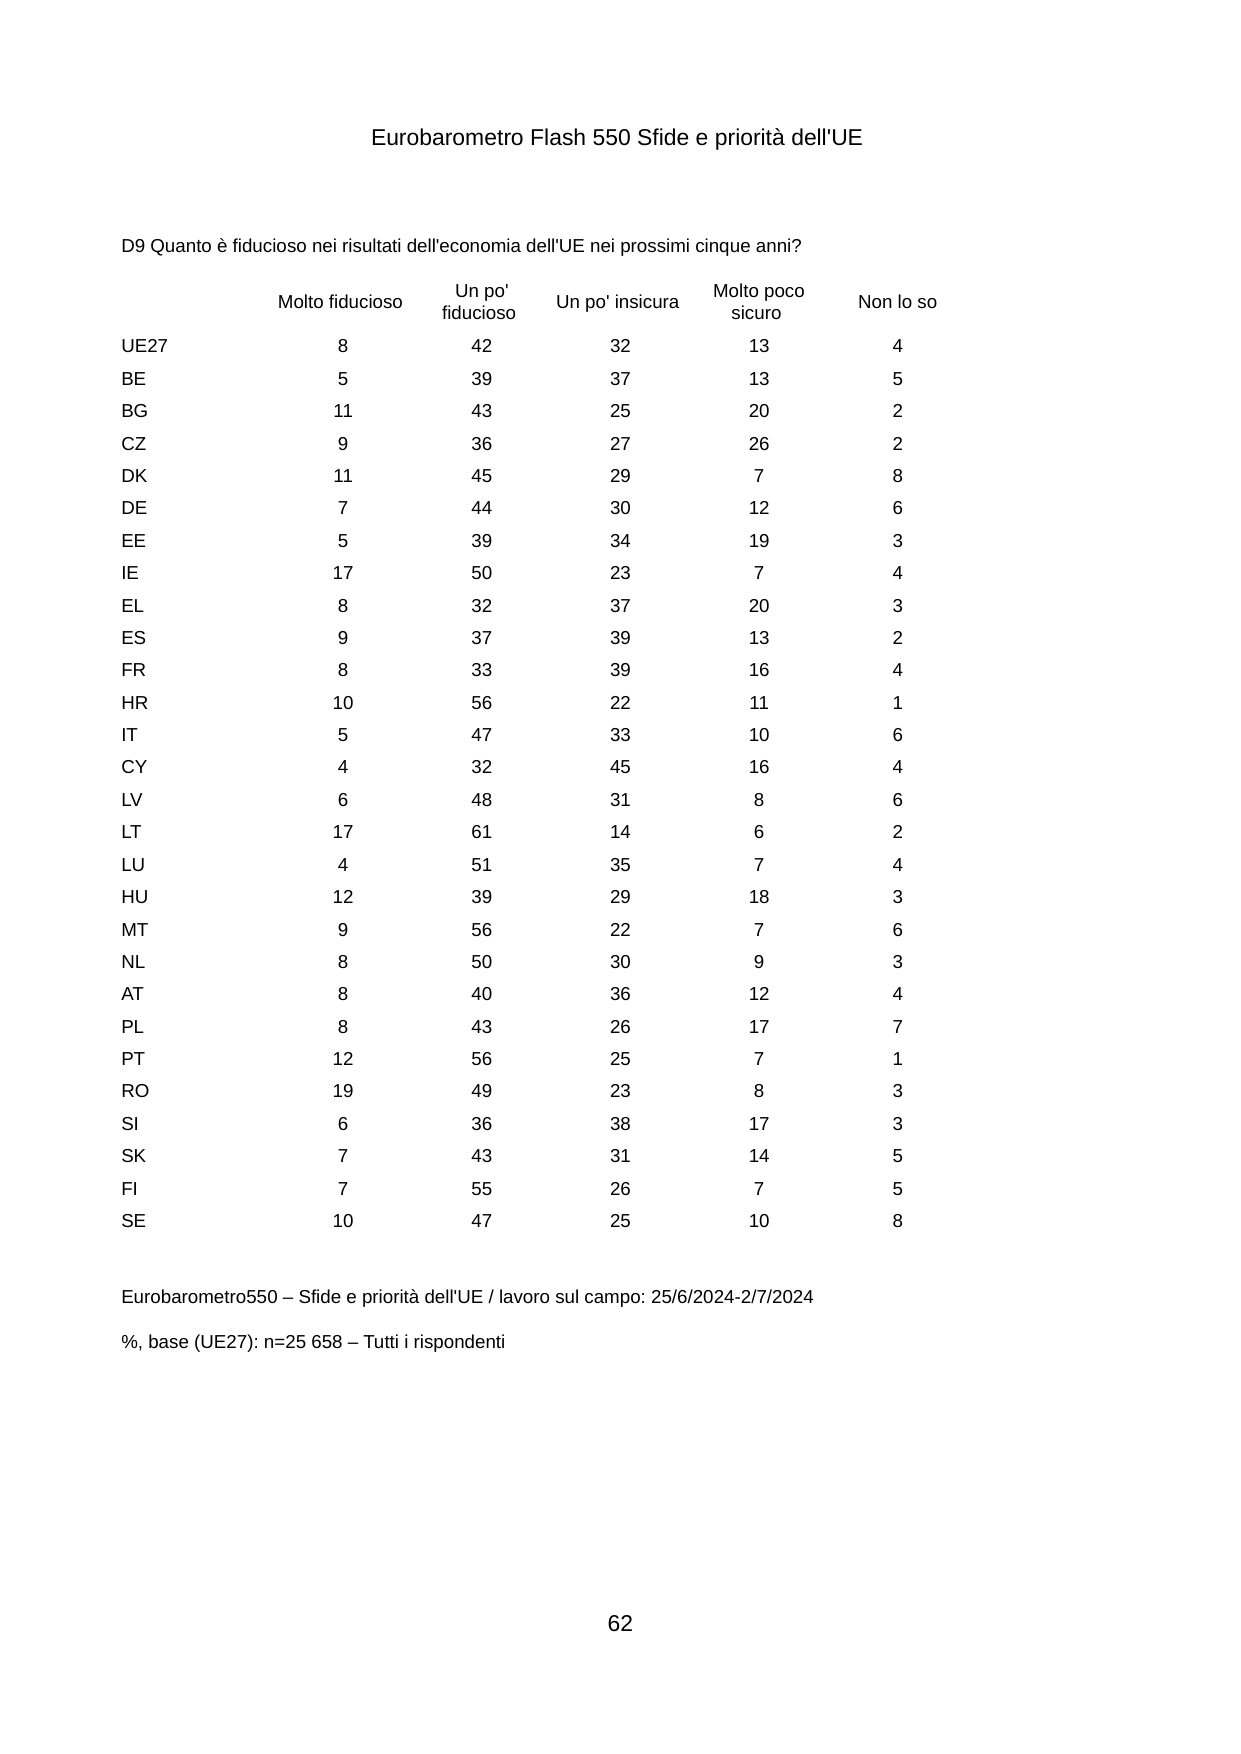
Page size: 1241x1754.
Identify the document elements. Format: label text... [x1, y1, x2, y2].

table_cell 56 [412, 913, 551, 945]
table_cell 23 [551, 1075, 689, 1107]
table_cell [196, 557, 273, 589]
table_cell 6 [828, 913, 967, 945]
table_cell 50 [412, 557, 551, 589]
table_cell 19 [274, 1075, 412, 1107]
table_cell 26 [551, 1010, 689, 1042]
table_cell 9 [274, 913, 412, 945]
table_cell 61 [412, 816, 551, 848]
table_cell 14 [690, 1140, 828, 1172]
table_cell 44 [412, 492, 551, 524]
table_cell 23 [551, 557, 689, 589]
table_cell 5 [274, 524, 412, 557]
table_cell 26 [551, 1172, 689, 1204]
table_cell 55 [412, 1172, 551, 1204]
table_cell 3 [828, 1107, 967, 1140]
table_cell [551, 1237, 689, 1269]
table_cell 8 [828, 459, 967, 492]
table_cell 39 [551, 654, 689, 686]
table_cell [196, 395, 273, 427]
table_cell LT [118, 816, 196, 848]
table_cell 31 [551, 1140, 689, 1172]
table_cell [196, 459, 273, 492]
table_cell 7 [690, 913, 828, 945]
table_cell 7 [828, 1010, 967, 1042]
table_cell 5 [274, 362, 412, 394]
table_cell LV [118, 783, 196, 816]
table_cell Un po' insicura [551, 274, 689, 330]
table_cell [690, 1237, 828, 1269]
table_cell 29 [551, 459, 689, 492]
table_cell FR [118, 654, 196, 686]
table_cell SK [118, 1140, 196, 1172]
table_cell CY [118, 751, 196, 783]
table_cell 6 [274, 1107, 412, 1140]
table_cell 3 [828, 881, 967, 913]
table_cell 22 [551, 913, 689, 945]
table_cell 5 [828, 1172, 967, 1204]
table_cell 45 [551, 751, 689, 783]
table_cell 49 [412, 1075, 551, 1107]
table_cell 7 [690, 1043, 828, 1075]
table_cell [196, 881, 273, 913]
table_cell LU [118, 848, 196, 881]
table_cell 13 [690, 362, 828, 394]
table_cell 7 [274, 1172, 412, 1204]
table_cell AT [118, 978, 196, 1010]
table_cell 4 [828, 654, 967, 686]
table_cell 7 [690, 1172, 828, 1204]
table_cell 6 [828, 719, 967, 751]
table_cell IE [118, 557, 196, 589]
table_cell 12 [690, 492, 828, 524]
table_cell 39 [412, 881, 551, 913]
table_cell 19 [690, 524, 828, 557]
table_cell 5 [828, 1140, 967, 1172]
table_cell 32 [551, 330, 689, 362]
table_cell [196, 978, 273, 1010]
table_cell [118, 274, 196, 330]
table_cell [196, 751, 273, 783]
table_cell 43 [412, 1010, 551, 1042]
table_cell 3 [828, 524, 967, 557]
table_cell 7 [274, 492, 412, 524]
table_cell 12 [274, 881, 412, 913]
table_cell 42 [412, 330, 551, 362]
table_cell 43 [412, 1140, 551, 1172]
table_cell FI [118, 1172, 196, 1204]
table_cell [196, 1075, 273, 1107]
table_cell 1 [828, 686, 967, 718]
table_cell 36 [412, 1107, 551, 1140]
table_cell 13 [690, 621, 828, 654]
table_cell 20 [690, 395, 828, 427]
table_cell 35 [551, 848, 689, 881]
table_cell 39 [412, 524, 551, 557]
table_cell 11 [274, 395, 412, 427]
table_cell NL [118, 945, 196, 978]
table_cell 39 [412, 362, 551, 394]
table_cell [196, 945, 273, 978]
table_cell [196, 848, 273, 881]
table_cell 5 [828, 362, 967, 394]
table_cell [196, 719, 273, 751]
table_cell 11 [274, 459, 412, 492]
table_cell 30 [551, 945, 689, 978]
table_cell 4 [828, 848, 967, 881]
table_cell 3 [828, 1075, 967, 1107]
table_cell 7 [690, 459, 828, 492]
table_cell 38 [551, 1107, 689, 1140]
table_cell 4 [828, 751, 967, 783]
table_cell EL [118, 589, 196, 621]
table_cell 36 [412, 427, 551, 459]
table_cell 20 [690, 589, 828, 621]
table_cell 30 [551, 492, 689, 524]
table_cell 8 [274, 978, 412, 1010]
table_cell 5 [274, 719, 412, 751]
table_cell [196, 1107, 273, 1140]
table_cell 26 [690, 427, 828, 459]
table_cell HR [118, 686, 196, 718]
table_cell IT [118, 719, 196, 751]
table_cell [196, 524, 273, 557]
table_cell 2 [828, 816, 967, 848]
table_cell 16 [690, 654, 828, 686]
table_cell 32 [412, 589, 551, 621]
table_cell 47 [412, 1205, 551, 1237]
table_cell [196, 330, 273, 362]
table_cell [412, 1237, 551, 1269]
table_cell 34 [551, 524, 689, 557]
table_cell 2 [828, 427, 967, 459]
table_cell 39 [551, 621, 689, 654]
table_cell 14 [551, 816, 689, 848]
table_cell 17 [690, 1010, 828, 1042]
table_cell [196, 783, 273, 816]
table_cell 7 [690, 557, 828, 589]
table_cell 10 [274, 686, 412, 718]
table_cell 9 [690, 945, 828, 978]
table_cell 4 [274, 848, 412, 881]
table_cell 10 [690, 1205, 828, 1237]
table_cell [196, 1140, 273, 1172]
table_cell [196, 1172, 273, 1204]
table_cell [118, 1237, 196, 1269]
table_cell 25 [551, 1043, 689, 1075]
table_cell 10 [274, 1205, 412, 1237]
table_cell 33 [551, 719, 689, 751]
table_cell 8 [274, 654, 412, 686]
table_cell 6 [828, 492, 967, 524]
table_cell 29 [551, 881, 689, 913]
table_cell [196, 427, 273, 459]
table_cell 6 [828, 783, 967, 816]
table_cell Un po' fiducioso [412, 274, 551, 330]
table_cell SE [118, 1205, 196, 1237]
table_cell 4 [274, 751, 412, 783]
table_cell [196, 274, 273, 330]
table_cell 8 [274, 1010, 412, 1042]
table_cell 25 [551, 1205, 689, 1237]
table_cell 13 [690, 330, 828, 362]
table_cell [196, 913, 273, 945]
table_cell 8 [828, 1205, 967, 1237]
table_cell 45 [412, 459, 551, 492]
table_cell 3 [828, 945, 967, 978]
table_cell 56 [412, 686, 551, 718]
table_cell BG [118, 395, 196, 427]
table_cell [196, 1237, 273, 1269]
table_cell [196, 686, 273, 718]
table_cell 8 [274, 330, 412, 362]
table_cell [196, 362, 273, 394]
table_cell 7 [274, 1140, 412, 1172]
table_cell HU [118, 881, 196, 913]
table_cell 1 [828, 1043, 967, 1075]
table_cell 47 [412, 719, 551, 751]
table_cell 17 [690, 1107, 828, 1140]
table_cell 43 [412, 395, 551, 427]
table_cell [196, 1010, 273, 1042]
table_cell 8 [274, 945, 412, 978]
table_cell 37 [551, 589, 689, 621]
table_cell 37 [412, 621, 551, 654]
table_cell 50 [412, 945, 551, 978]
table_cell 37 [551, 362, 689, 394]
table_cell 56 [412, 1043, 551, 1075]
table_cell 6 [274, 783, 412, 816]
table_cell 36 [551, 978, 689, 1010]
table_cell [196, 816, 273, 848]
table_cell DK [118, 459, 196, 492]
table_cell Molto fiducioso [274, 274, 412, 330]
table_cell 10 [690, 719, 828, 751]
table_cell [828, 1237, 967, 1269]
table_cell 2 [828, 395, 967, 427]
table_cell 2 [828, 621, 967, 654]
table_cell 17 [274, 557, 412, 589]
table_cell 12 [690, 978, 828, 1010]
table_cell CZ [118, 427, 196, 459]
table_cell 32 [412, 751, 551, 783]
table_header D9 Quanto è fiducioso nei risultati dell'economia dell'UE nei prossimi cinque anni? [118, 218, 967, 274]
table_cell [274, 1237, 412, 1269]
table_cell 11 [690, 686, 828, 718]
table_cell DE [118, 492, 196, 524]
table_cell 16 [690, 751, 828, 783]
table_cell RO [118, 1075, 196, 1107]
table_cell 3 [828, 589, 967, 621]
table_cell 40 [412, 978, 551, 1010]
table_cell [196, 1043, 273, 1075]
table_cell 8 [274, 589, 412, 621]
table_cell 25 [551, 395, 689, 427]
table_cell 8 [690, 1075, 828, 1107]
table_cell Eurobarometro550 – Sfide e priorità dell'UE / lavoro sul campo: 25/6/2024-2/7/2024 [118, 1269, 967, 1325]
table_cell [196, 589, 273, 621]
table_cell 12 [274, 1043, 412, 1075]
table_cell 48 [412, 783, 551, 816]
table_cell ES [118, 621, 196, 654]
table_cell 27 [551, 427, 689, 459]
table_cell PL [118, 1010, 196, 1042]
table_cell MT [118, 913, 196, 945]
table_cell 6 [690, 816, 828, 848]
table_cell 8 [690, 783, 828, 816]
table_cell Non lo so [828, 274, 967, 330]
table_cell 33 [412, 654, 551, 686]
table_cell EE [118, 524, 196, 557]
table_cell 51 [412, 848, 551, 881]
table_cell 17 [274, 816, 412, 848]
table_cell BE [118, 362, 196, 394]
table_cell Molto poco sicuro [690, 274, 828, 330]
table_cell PT [118, 1043, 196, 1075]
table_cell [196, 492, 273, 524]
table_cell 4 [828, 557, 967, 589]
table_cell 9 [274, 621, 412, 654]
table_cell 31 [551, 783, 689, 816]
table_cell SI [118, 1107, 196, 1140]
table_cell 4 [828, 330, 967, 362]
table_cell 9 [274, 427, 412, 459]
table_cell 7 [690, 848, 828, 881]
table_cell UE27 [118, 330, 196, 362]
table_cell [196, 621, 273, 654]
table_cell [196, 654, 273, 686]
table_cell %, base (UE27): n=25 658 – Tutti i rispondenti [118, 1325, 967, 1357]
table_cell 18 [690, 881, 828, 913]
table_cell 4 [828, 978, 967, 1010]
table_cell [196, 1205, 273, 1237]
table_cell 22 [551, 686, 689, 718]
